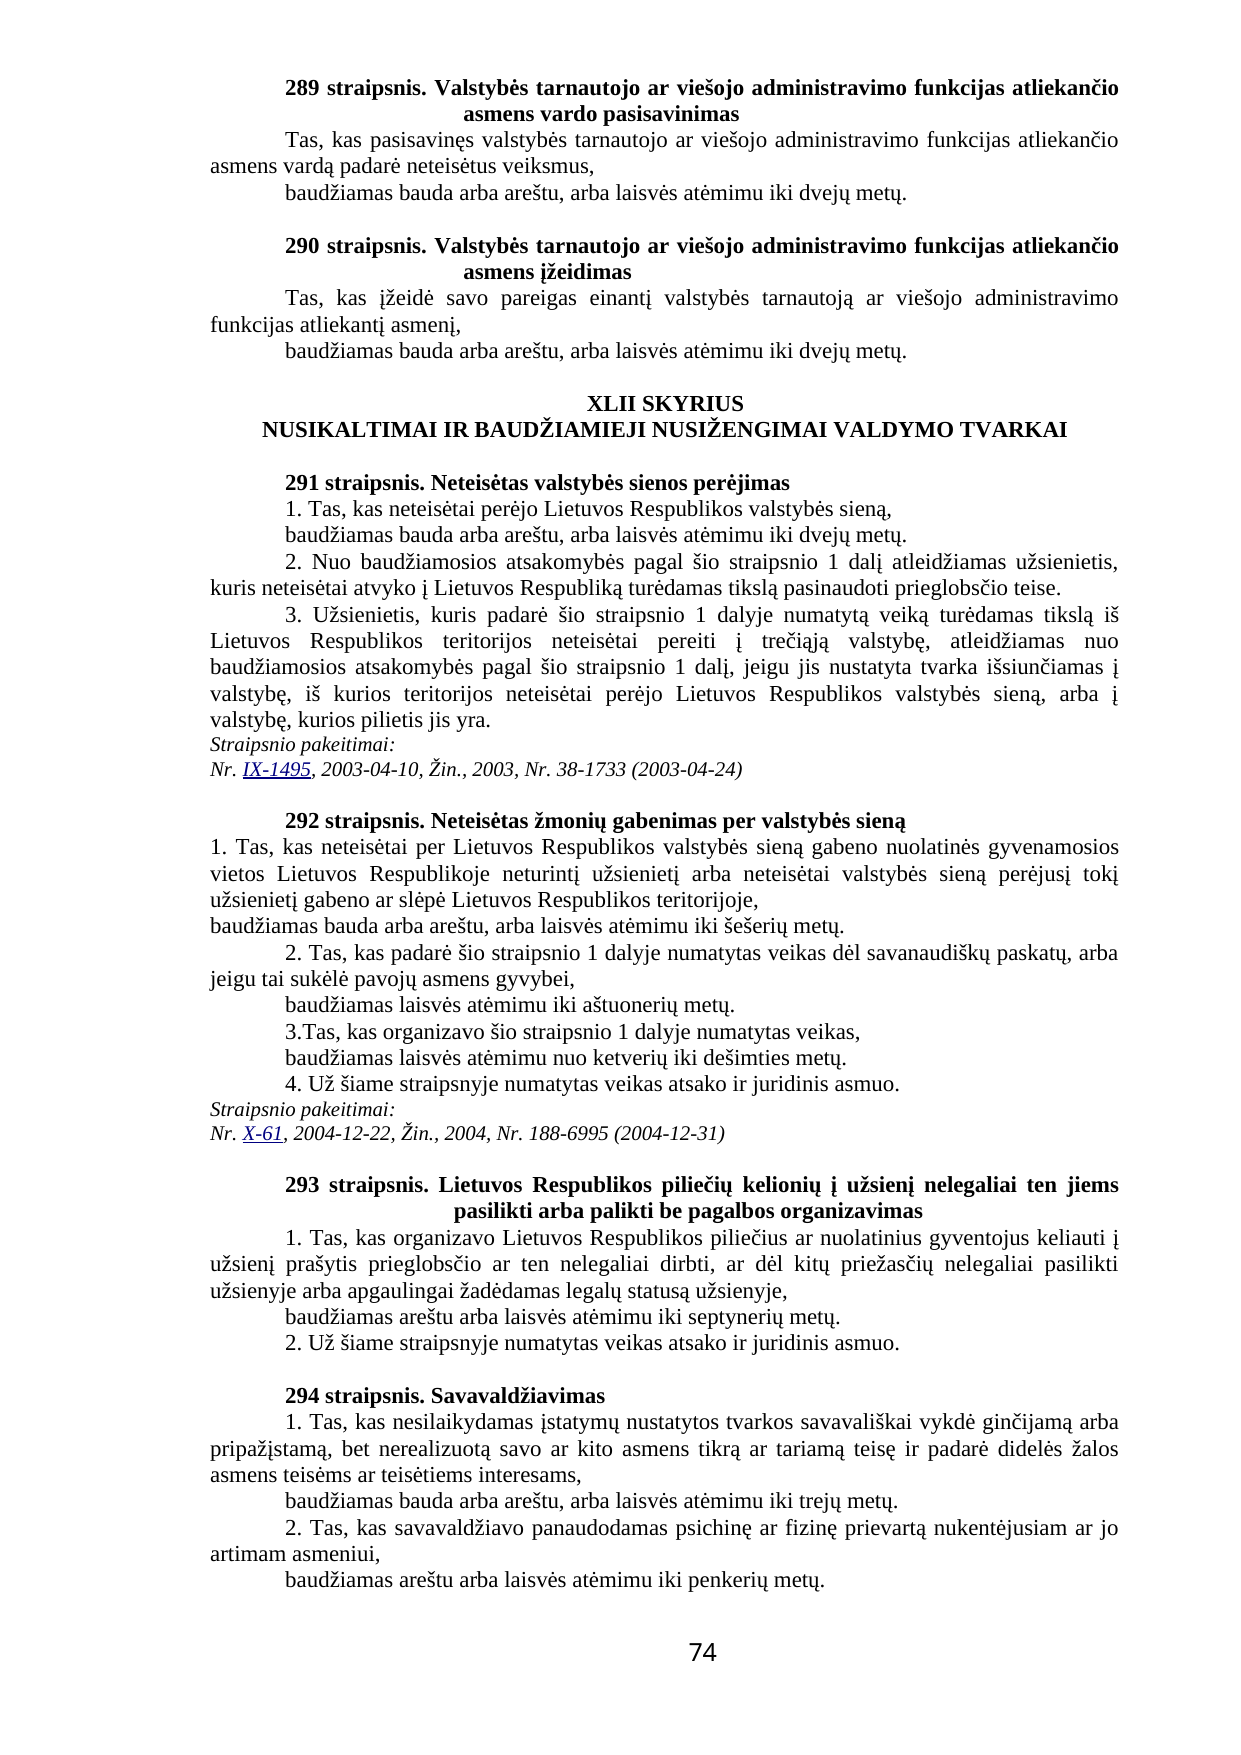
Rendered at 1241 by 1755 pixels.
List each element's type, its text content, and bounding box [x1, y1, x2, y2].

text Straipsnio pakeitimai: [210, 1097, 1120, 1121]
text 1. Tas, kas organizavo Lietuvos Respublikos piliečius ar nuolatinius gyventojus keliauti į užsienį prašytis prieglobsčio ar ten nelegaliai dirbti, ar dėl kitų priežasčių nelegaliai pasilikti užsienyje arba apgaulingai žadėdamas legalų statusą užsienyje, [210, 1224, 1120, 1303]
text 294 straipsnis. Savavaldžiavimas [210, 1382, 1120, 1408]
text 2. Tas, kas savavaldžiavo panaudodamas psichinę ar fizinę prievartą nukentėjusiam ar jo artimam asmeniui, [210, 1514, 1120, 1567]
text 1. Tas, kas neteisėtai perėjo Lietuvos Respublikos valstybės sieną, [210, 495, 1120, 522]
text 1. Tas, kas nesilaikydamas įstatymų nustatytos tvarkos savavališkai vykdė ginčijamą arba pripažįstamą, bet nerealizuotą savo ar kito asmens tikrą ar tariamą teisę ir padarė didelės žalos asmens teisėms ar teisėtiems interesams, [210, 1408, 1120, 1487]
text NUSIKALTIMAI IR BAUDŽIAMIEJI NUSIŽENGIMAI VALDYMO TVARKAI [210, 416, 1120, 442]
text 292 straipsnis. Neteisėtas žmonių gabenimas per valstybės sieną [210, 807, 1120, 833]
text baudžiamas bauda arba areštu, arba laisvės atėmimu iki dvejų metų. [210, 337, 1120, 363]
text baudžiamas bauda arba areštu, arba laisvės atėmimu iki dvejų metų. [210, 522, 1120, 548]
text 1. Tas, kas neteisėtai per Lietuvos Respublikos valstybės sieną gabeno nuolatinės gyvenamosios vietos Lietuvos Respublikoje neturintį užsienietį arba neteisėtai valstybės sieną perėjusį tokį užsienietį gabeno ar slėpė Lietuvos Respublikos teritorijoje, [210, 833, 1120, 912]
text 2. Tas, kas padarė šio straipsnio 1 dalyje numatytas veikas dėl savanaudiškų paskatų, arba jeigu tai sukėlė pavojų asmens gyvybei, [210, 939, 1120, 991]
text baudžiamas areštu arba laisvės atėmimu iki septynerių metų. [210, 1303, 1120, 1329]
text baudžiamas bauda arba areštu, arba laisvės atėmimu iki trejų metų. [210, 1487, 1120, 1514]
text baudžiamas laisvės atėmimu iki aštuonerių metų. [210, 991, 1120, 1018]
text 3. Užsienietis, kuris padarė šio straipsnio 1 dalyje numatytą veiką turėdamas tikslą iš Lietuvos Respublikos teritorijos neteisėtai pereiti į trečiąją valstybę, atleidžiamas nuo baudžiamosios atsakomybės pagal šio straipsnio 1 dalį, jeigu jis nustatyta tvarka išsiunčiamas į valstybę, iš kurios teritorijos neteisėtai perėjo Lietuvos Respublikos valstybės sieną, arba į valstybę, kurios pilietis jis yra. [210, 601, 1120, 732]
text 291 straipsnis. Neteisėtas valstybės sienos perėjimas [210, 469, 1120, 495]
text 3.Tas, kas organizavo šio straipsnio 1 dalyje numatytas veikas, [210, 1018, 1120, 1044]
text 2. Nuo baudžiamosios atsakomybės pagal šio straipsnio 1 dalį atleidžiamas užsienietis, kuris neteisėtai atvyko į Lietuvos Respubliką turėdamas tikslą pasinaudoti prieglobsčio teise. [210, 548, 1120, 601]
text baudžiamas laisvės atėmimu nuo ketverių iki dešimties metų. [210, 1044, 1120, 1070]
text 4. Už šiame straipsnyje numatytas veikas atsako ir juridinis asmuo. [210, 1070, 1120, 1097]
text baudžiamas areštu arba laisvės atėmimu iki penkerių metų. [210, 1567, 1120, 1593]
text 293 straipsnis. Lietuvos Respublikos piliečių kelionių į užsienį nelegaliai ten jiems pasilikti arba palikti be pagalbos organizavimas [285, 1171, 1120, 1224]
text baudžiamas bauda arba areštu, arba laisvės atėmimu iki dvejų metų. [210, 179, 1120, 205]
text Tas, kas įžeidė savo pareigas einantį valstybės tarnautoją ar viešojo administravimo funkcijas atliekantį asmenį, [210, 284, 1120, 337]
subtitle XLII SKYRIUS [210, 390, 1120, 416]
text 290 straipsnis. Valstybės tarnautojo ar viešojo administravimo funkcijas atliekančio asmens įžeidimas [285, 232, 1120, 284]
text Tas, kas pasisavinęs valstybės tarnautojo ar viešojo administravimo funkcijas atliekančio asmens vardą padarė neteisėtus veiksmus, [210, 126, 1120, 179]
text baudžiamas bauda arba areštu, arba laisvės atėmimu iki šešerių metų. [210, 912, 1120, 939]
text 2. Už šiame straipsnyje numatytas veikas atsako ir juridinis asmuo. [210, 1329, 1120, 1356]
text Nr. IX-1495, 2003-04-10, Žin., 2003, Nr. 38-1733 (2003-04-24) [210, 756, 1120, 781]
text Straipsnio pakeitimai: [210, 732, 1120, 756]
text 289 straipsnis. Valstybės tarnautojo ar viešojo administravimo funkcijas atliekančio asmens vardo pasisavinimas [285, 73, 1120, 126]
text Nr. X-61, 2004-12-22, Žin., 2004, Nr. 188-6995 (2004-12-31) [210, 1121, 1120, 1145]
